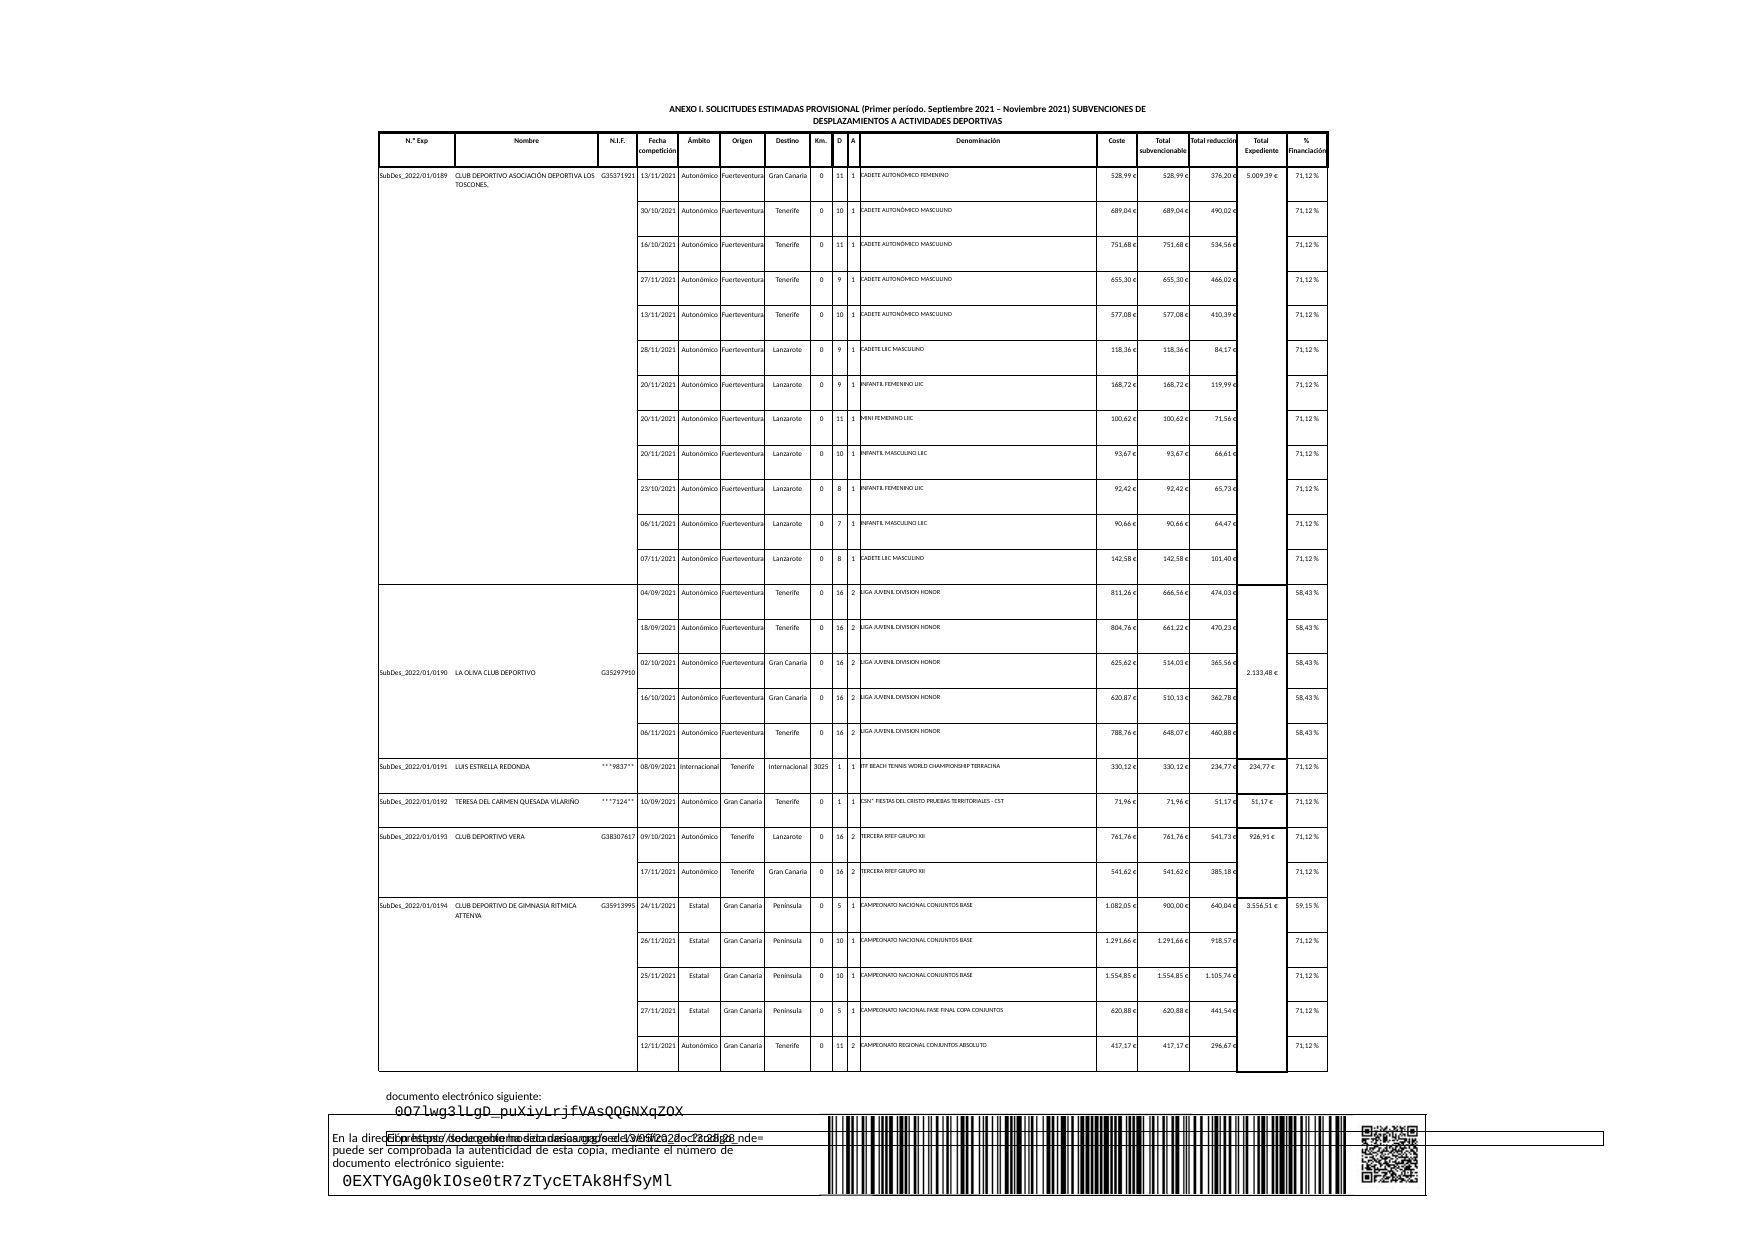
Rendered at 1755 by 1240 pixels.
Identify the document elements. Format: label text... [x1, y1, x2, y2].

table_cell 71,56 € [1190, 411, 1236, 444]
table_cell [1328, 897, 1350, 932]
table_cell 142,58 € [1097, 550, 1137, 584]
table_cell 0 [811, 689, 832, 723]
table_cell CADETE LIIC MASCULINO [861, 550, 1096, 584]
table_cell 11 [833, 1037, 847, 1071]
table_cell [1328, 201, 1350, 236]
table_cell 58,43 % [1288, 654, 1327, 688]
table_cell Autonómico [679, 620, 720, 653]
table_cell Fuerteventura [721, 168, 764, 201]
table_cell 441,54 € [1190, 1002, 1236, 1036]
table_cell CADETE AUTONÓMICO MASCULINO [861, 306, 1096, 340]
table_cell 2 [848, 654, 860, 688]
table_cell 1 [848, 272, 860, 305]
table_cell 1 [848, 341, 860, 375]
table_cell INFANTIL MASCULINO LIIC [861, 515, 1096, 549]
table_cell 16 [833, 620, 847, 653]
table_cell Tenerife [765, 272, 810, 305]
table_cell [1328, 549, 1350, 584]
table_cell 0 [811, 724, 832, 758]
table_cell Autonómico [679, 306, 720, 340]
table_cell 71,12 % [1288, 306, 1327, 340]
text ANEXO I. SOLICITUDES ESTIMADAS PROVISIONAL (Primer período. Septiembre 2021 – Noviembre 2021) SUBVENCIONES DE DESPLAZAMIENTOS A ACTIVIDADES DEPORTIVAS [666, 103, 1149, 127]
table_cell Fuerteventura [721, 341, 764, 375]
table_cell 71,12 % [1288, 759, 1327, 792]
table_cell Lanzarote [765, 828, 810, 862]
table_cell 234,77 € [1238, 760, 1286, 792]
table_cell 2 [848, 724, 860, 758]
table_cell Estatal [679, 933, 720, 966]
table_cell CAMPEONATO NACIONAL CONJUNTOS BASE [861, 933, 1096, 966]
table_cell [1328, 1036, 1350, 1071]
table_cell 28/11/2021 [638, 341, 678, 375]
table_cell 1 [833, 759, 847, 792]
table_cell [1328, 793, 1350, 827]
table_cell Fuerteventura [721, 306, 764, 340]
table_cell 577,08 € [1138, 306, 1189, 340]
table_cell [1328, 688, 1350, 723]
table_cell 0 [811, 863, 832, 897]
table_cell 1.291,66 € [1138, 933, 1189, 966]
table_cell 620,88 € [1138, 1002, 1189, 1036]
table_cell Internacional [679, 759, 720, 792]
table_cell 0 [811, 898, 832, 932]
table_cell Fuerteventura [721, 272, 764, 305]
table_cell 71,96 € [1138, 794, 1189, 827]
table_cell 0 [811, 550, 832, 584]
table_cell Lanzarote [765, 341, 810, 375]
table_cell 58,43 % [1288, 724, 1327, 758]
table_cell Gran Canaria [765, 863, 810, 897]
table_cell 689,04 € [1097, 202, 1137, 236]
table_cell 1.554,85 € [1138, 968, 1189, 1001]
table_cell 66,61 € [1190, 446, 1236, 479]
table_cell Autonómico [679, 794, 720, 827]
table_cell 101,40 € [1190, 550, 1236, 584]
table_cell [1328, 966, 1350, 1001]
table_cell Tenerife [721, 863, 764, 897]
table_cell 71,12 % [1288, 933, 1327, 966]
table_cell Gran Canaria [721, 794, 764, 827]
table_cell Fuerteventura [721, 202, 764, 236]
table_cell 51,17 € [1238, 795, 1286, 827]
table_cell Lanzarote [765, 550, 810, 584]
table_cell Península [765, 898, 810, 932]
table_cell 528,99 € [1097, 168, 1137, 201]
table_cell LIGA JUVENIL DIVISION HONOR [861, 724, 1096, 758]
table_cell 330,12 € [1138, 759, 1189, 792]
table_cell Tenerife [765, 585, 810, 618]
table_cell SubDes_2022/01/0192 [379, 794, 454, 827]
table_cell 16 [833, 689, 847, 723]
table_cell Tenerife [765, 237, 810, 271]
table_cell 2 [848, 689, 860, 723]
table_cell Estatal [679, 898, 720, 932]
table_cell 71,12 % [1288, 1037, 1327, 1071]
table_cell 118,36 € [1097, 341, 1137, 375]
table_cell 0 [811, 376, 832, 410]
table_cell [1328, 758, 1350, 792]
table_cell Gran Canaria [721, 898, 764, 932]
table_cell Gran Canaria [721, 1002, 764, 1036]
table_cell 541,73 € [1190, 828, 1236, 862]
table_cell [1328, 305, 1350, 340]
table_cell 1 [848, 759, 860, 792]
table_cell LIGA JUVENIL DIVISION HONOR [861, 585, 1096, 618]
table_header Origen [721, 134, 764, 166]
table_cell 655,30 € [1097, 272, 1137, 305]
table_cell 71,12 % [1288, 515, 1327, 549]
table_cell [1328, 445, 1350, 479]
table_cell CADETE AUTONÓMICO MASCULINO [861, 272, 1096, 305]
table_cell Fuerteventura [721, 411, 764, 444]
table_cell 1 [848, 968, 860, 1001]
table_cell 59,15 % [1288, 898, 1327, 932]
table_cell Autonómico [679, 480, 720, 514]
table_cell 1 [848, 480, 860, 514]
table_cell 5 [833, 1002, 847, 1036]
table_cell 65,73 € [1190, 480, 1236, 514]
table_cell Fuerteventura [721, 585, 764, 618]
table_cell 804,76 € [1097, 620, 1137, 653]
table_cell 8 [833, 550, 847, 584]
table_cell 0 [811, 237, 832, 271]
table_cell TERCERA RFEF GRUPO XII [861, 828, 1096, 862]
table_cell 93,67 € [1097, 446, 1137, 479]
table_cell 168,72 € [1138, 376, 1189, 410]
table_cell Fuerteventura [721, 515, 764, 549]
table_cell 71,12 % [1288, 168, 1327, 201]
table_cell 20/11/2021 [638, 411, 678, 444]
table_cell 58,43 % [1288, 585, 1327, 618]
table_cell [1328, 723, 1350, 758]
table_cell 26/11/2021 [638, 933, 678, 966]
table_cell 11 [833, 237, 847, 271]
table_cell 376,20 € [1190, 168, 1236, 201]
table_cell 10 [833, 933, 847, 966]
table_cell ***9837** [598, 759, 637, 792]
table_cell 23/10/2021 [638, 480, 678, 514]
table_cell 11 [833, 168, 847, 201]
table_cell 761,76 € [1097, 828, 1137, 862]
table_cell Lanzarote [765, 446, 810, 479]
table_cell G35913995 [598, 898, 637, 1071]
table_cell 0 [811, 1037, 832, 1071]
table_cell 3.556,51 € [1238, 899, 1286, 1071]
table_cell Fuerteventura [721, 446, 764, 479]
table_cell Fuerteventura [721, 376, 764, 410]
table_cell 1 [848, 1002, 860, 1036]
table_cell CADETE LIIC MASCULINO [861, 341, 1096, 375]
table_header Fecha competición [638, 134, 677, 166]
table_cell 0 [811, 515, 832, 549]
table_cell Gran Canaria [765, 168, 810, 201]
table_cell 18/09/2021 [638, 620, 678, 653]
table_cell 385,18 € [1190, 863, 1236, 897]
table_cell Autonómico [679, 863, 720, 897]
table_cell INFANTIL FEMENINO LIIC [861, 480, 1096, 514]
table_cell 3025 [811, 759, 832, 792]
table_header Total Expediente [1238, 134, 1286, 166]
table_cell CAMPEONATO NACIONAL CONJUNTOS BASE [861, 898, 1096, 932]
table_cell 655,30 € [1138, 272, 1189, 305]
table_cell 417,17 € [1097, 1037, 1137, 1071]
table_cell 0 [811, 933, 832, 966]
table_cell [1328, 340, 1350, 375]
table_cell 0 [811, 341, 832, 375]
table_cell 648,07 € [1138, 724, 1189, 758]
table_cell G35297910 [598, 585, 637, 758]
table_cell [1328, 862, 1350, 897]
table_cell 0 [811, 794, 832, 827]
table_cell CAMPEONATO REGIONAL CONJUNTOS ABSOLUTO [861, 1037, 1096, 1071]
table_header D [834, 134, 847, 166]
table_cell 2.133,48 € [1238, 586, 1286, 758]
table_cell 1 [848, 376, 860, 410]
table_cell Estatal [679, 968, 720, 1001]
table_cell 16/10/2021 [638, 689, 678, 723]
table_cell 13/11/2021 [638, 306, 678, 340]
table_cell 466,02 € [1190, 272, 1236, 305]
table_cell 2 [848, 1037, 860, 1071]
table_cell 17/11/2021 [638, 863, 678, 897]
table_cell 24/11/2021 [638, 898, 678, 932]
table_cell 577,08 € [1097, 306, 1137, 340]
table_cell 168,72 € [1097, 376, 1137, 410]
table_cell Autonómico [679, 828, 720, 862]
table_cell Lanzarote [765, 376, 810, 410]
table_cell 0 [811, 202, 832, 236]
table_cell 90,66 € [1138, 515, 1189, 549]
table_cell CAMPEONATO NACIONAL FASE FINAL COPA CONJUNTOS [861, 1002, 1096, 1036]
table_cell 71,12 % [1288, 863, 1327, 897]
table_cell 06/11/2021 [638, 515, 678, 549]
table_cell 90,66 € [1097, 515, 1137, 549]
table_cell ***7124** [598, 794, 637, 827]
table_cell 541,62 € [1097, 863, 1137, 897]
table_cell 1 [848, 306, 860, 340]
table_cell Tenerife [765, 1037, 810, 1071]
table_cell [1328, 236, 1350, 271]
table_cell 661,22 € [1138, 620, 1189, 653]
table_cell CADETE AUTONÓMICO MASCULINO [861, 237, 1096, 271]
table_cell 5 [833, 898, 847, 932]
table_cell Autonómico [679, 411, 720, 444]
table_cell Gran Canaria [721, 1037, 764, 1071]
table_cell 06/11/2021 [638, 724, 678, 758]
table_cell LA OLIVA CLUB DEPORTIVO [455, 585, 598, 758]
table_cell Península [765, 968, 810, 1001]
table_cell 234,77 € [1190, 759, 1236, 792]
table_cell 689,04 € [1138, 202, 1189, 236]
table_header Ámbito [679, 134, 719, 166]
table_cell 51,17 € [1190, 794, 1236, 827]
table_cell 09/10/2021 [638, 828, 678, 862]
table_cell Autonómico [679, 550, 720, 584]
table_cell [1328, 514, 1350, 549]
table_cell 64,47 € [1190, 515, 1236, 549]
table_cell 10 [833, 968, 847, 1001]
table_cell SubDes_2022/01/0189 [379, 168, 454, 584]
table_cell 1.105,74 € [1190, 968, 1236, 1001]
table_cell 71,12 % [1288, 272, 1327, 305]
table_cell 514,03 € [1138, 654, 1189, 688]
table_cell Gran Canaria [721, 933, 764, 966]
table_cell 100,62 € [1097, 411, 1137, 444]
table_cell Tenerife [721, 828, 764, 862]
table_cell 10 [833, 446, 847, 479]
table_cell 12/11/2021 [638, 1037, 678, 1071]
table_header Nombre [456, 134, 597, 166]
table_cell 71,12 % [1288, 828, 1327, 862]
table_cell 5.009,39 € [1238, 168, 1286, 584]
table_cell Fuerteventura [721, 689, 764, 723]
table_cell Tenerife [765, 306, 810, 340]
table_cell Autonómico [679, 376, 720, 410]
table_cell 510,13 € [1138, 689, 1189, 723]
table_cell 27/11/2021 [638, 272, 678, 305]
table_header % Financiación [1288, 134, 1326, 166]
table_cell 0 [811, 480, 832, 514]
table_cell LIGA JUVENIL DIVISION HONOR [861, 689, 1096, 723]
table_cell 788,76 € [1097, 724, 1137, 758]
table_cell 0 [811, 272, 832, 305]
table_cell LUIS ESTRELLA REDONDA [455, 759, 598, 792]
table_cell 0 [811, 446, 832, 479]
table_cell 490,02 € [1190, 202, 1236, 236]
table_cell 365,56 € [1190, 654, 1236, 688]
table_cell G38307617 [598, 828, 637, 897]
table_cell 71,12 % [1288, 550, 1327, 584]
table_cell [1328, 584, 1350, 618]
table_cell Autonómico [679, 272, 720, 305]
table_cell 0 [811, 654, 832, 688]
table_cell 1.291,66 € [1097, 933, 1137, 966]
table_cell 811,26 € [1097, 585, 1137, 618]
table_cell CLUB DEPORTIVO VERA [455, 828, 598, 897]
table_cell 1 [848, 515, 860, 549]
table_cell 1 [848, 202, 860, 236]
table_cell 02/10/2021 [638, 654, 678, 688]
table_header A [849, 134, 859, 166]
table_cell Tenerife [721, 759, 764, 792]
table_cell 118,36 € [1138, 341, 1189, 375]
table_cell TERCERA RFEF GRUPO XII [861, 863, 1096, 897]
table_cell INFANTIL FEMENINO LIIC [861, 376, 1096, 410]
table_cell CSN* FIESTAS DEL CRISTO PRUEBAS TERRITORIALES - CST [861, 794, 1096, 827]
table_cell 470,23 € [1190, 620, 1236, 653]
table_cell 20/11/2021 [638, 376, 678, 410]
table_cell 1 [848, 794, 860, 827]
table_header Destino [766, 134, 809, 166]
table_cell Autonómico [679, 341, 720, 375]
table_cell 0 [811, 411, 832, 444]
table_cell MINI FEMENINO LIIC [861, 411, 1096, 444]
table_cell Tenerife [765, 794, 810, 827]
table_cell Autonómico [679, 168, 720, 201]
table_cell Lanzarote [765, 411, 810, 444]
table_cell 1 [848, 898, 860, 932]
table_cell SubDes_2022/01/0190 [379, 585, 454, 758]
table_cell 918,57 € [1190, 933, 1236, 966]
table_cell 2 [848, 828, 860, 862]
table_cell Lanzarote [765, 480, 810, 514]
table_cell Autonómico [679, 202, 720, 236]
table_cell Autonómico [679, 585, 720, 618]
table_cell LIGA JUVENIL DIVISION HONOR [861, 620, 1096, 653]
table_cell 541,62 € [1138, 863, 1189, 897]
table_cell 528,99 € [1138, 168, 1189, 201]
table_cell 16 [833, 724, 847, 758]
table_header N.I.F. [599, 134, 636, 166]
table_cell 71,12 % [1288, 480, 1327, 514]
table_cell 71,12 % [1288, 1002, 1327, 1036]
table_cell 0 [811, 968, 832, 1001]
table_cell 1 [848, 237, 860, 271]
table_cell 93,67 € [1138, 446, 1189, 479]
table_cell 71,12 % [1288, 341, 1327, 375]
table_cell 16 [833, 654, 847, 688]
table_cell Fuerteventura [721, 654, 764, 688]
table_cell 620,88 € [1097, 1002, 1137, 1036]
table_cell 58,43 % [1288, 689, 1327, 723]
table_cell Tenerife [765, 620, 810, 653]
table_cell 119,99 € [1190, 376, 1236, 410]
table_cell Estatal [679, 1002, 720, 1036]
table_cell CLUB DEPORTIVO ASOCIACIÓN DEPORTIVA LOS TOSCONES, [455, 168, 598, 584]
table_cell 761,76 € [1138, 828, 1189, 862]
table_cell 142,58 € [1138, 550, 1189, 584]
table_cell 474,03 € [1190, 585, 1236, 618]
table_cell Fuerteventura [721, 620, 764, 653]
table_cell 25/11/2021 [638, 968, 678, 1001]
table_cell 1 [833, 794, 847, 827]
table_cell 71,12 % [1288, 202, 1327, 236]
table_cell Lanzarote [765, 515, 810, 549]
table_cell 71,12 % [1288, 446, 1327, 479]
table_cell ITF BEACH TENNIS WORLD CHAMPIONSHIP TERRACINA [861, 759, 1096, 792]
table_cell 625,62 € [1097, 654, 1137, 688]
table_cell Fuerteventura [721, 480, 764, 514]
table_cell SubDes_2022/01/0193 [379, 828, 454, 897]
table_header Total reducción [1190, 134, 1236, 166]
table_cell SubDes_2022/01/0191 [379, 759, 454, 792]
table_cell 71,12 % [1288, 968, 1327, 1001]
table_cell [1328, 271, 1350, 305]
table_cell 71,12 % [1288, 376, 1327, 410]
table_cell 16 [833, 585, 847, 618]
table_cell G35371921 [598, 168, 637, 584]
table_cell 92,42 € [1097, 480, 1137, 514]
table_cell 08/09/2021 [638, 759, 678, 792]
table_cell 10 [833, 306, 847, 340]
table_cell 30/10/2021 [638, 202, 678, 236]
table_cell [1328, 619, 1350, 653]
table_cell 10 [833, 202, 847, 236]
table_cell 1.554,85 € [1097, 968, 1137, 1001]
table_cell 71,12 % [1288, 411, 1327, 444]
table_cell 84,17 € [1190, 341, 1236, 375]
table_cell Autonómico [679, 689, 720, 723]
table_cell 100,62 € [1138, 411, 1189, 444]
table_cell Autonómico [679, 654, 720, 688]
table_cell CLUB DEPORTIVO DE GIMNASIA RITMICA ATTENYA [455, 898, 598, 1071]
table_cell Gran Canaria [765, 654, 810, 688]
table_cell 751,68 € [1097, 237, 1137, 271]
table_cell 410,39 € [1190, 306, 1236, 340]
table_cell 9 [833, 376, 847, 410]
table_cell 296,67 € [1190, 1037, 1236, 1071]
table_cell 10/09/2021 [638, 794, 678, 827]
table_cell [1328, 653, 1350, 688]
table_cell 16/10/2021 [638, 237, 678, 271]
table_cell 900,00 € [1138, 898, 1189, 932]
table_cell 13/11/2021 [638, 168, 678, 201]
table_cell 1 [848, 550, 860, 584]
table_cell [1328, 932, 1350, 966]
table_cell LIGA JUVENIL DIVISION HONOR [861, 654, 1096, 688]
table_cell 71,12 % [1288, 794, 1327, 827]
table_cell Gran Canaria [765, 689, 810, 723]
table_cell 1 [848, 411, 860, 444]
table_cell 0 [811, 168, 832, 201]
table_header Total subvencionable [1138, 134, 1188, 166]
table_cell 2 [848, 620, 860, 653]
table_cell Autonómico [679, 237, 720, 271]
table_header Denominación [861, 134, 1096, 166]
table_header N.º Exp [380, 134, 454, 166]
table_cell 1 [848, 933, 860, 966]
table_cell 460,88 € [1190, 724, 1236, 758]
table_cell Autonómico [679, 1037, 720, 1071]
table_cell 666,56 € [1138, 585, 1189, 618]
table_cell 1 [848, 446, 860, 479]
table_cell 9 [833, 341, 847, 375]
table_cell 71,96 € [1097, 794, 1137, 827]
table_cell 330,12 € [1097, 759, 1137, 792]
table_cell 11 [833, 411, 847, 444]
table_cell 0 [811, 585, 832, 618]
table_cell Gran Canaria [721, 968, 764, 1001]
table_cell 20/11/2021 [638, 446, 678, 479]
table_cell [1328, 827, 1350, 862]
table_cell 926,91 € [1238, 829, 1286, 897]
table_cell 640,04 € [1190, 898, 1236, 932]
table_cell Autonómico [679, 515, 720, 549]
table_cell 16 [833, 828, 847, 862]
table_cell [1328, 410, 1350, 444]
table_cell 27/11/2021 [638, 1002, 678, 1036]
table_cell Tenerife [765, 202, 810, 236]
table_cell Internacional [765, 759, 810, 792]
table_cell [1328, 166, 1350, 201]
table_cell Fuerteventura [721, 724, 764, 758]
table_header [1329, 131, 1350, 166]
table_cell 0 [811, 306, 832, 340]
table_cell 0 [811, 828, 832, 862]
table_cell Fuerteventura [721, 550, 764, 584]
table_cell CADETE AUTONÓMICO MASCULINO [861, 202, 1096, 236]
table_cell 2 [848, 863, 860, 897]
table_cell 16 [833, 863, 847, 897]
table_cell Autonómico [679, 724, 720, 758]
table_cell [1328, 375, 1350, 410]
table_cell 07/11/2021 [638, 550, 678, 584]
table_cell 9 [833, 272, 847, 305]
table_cell 0 [811, 1002, 832, 1036]
table_cell 417,17 € [1138, 1037, 1189, 1071]
table_cell 751,68 € [1138, 237, 1189, 271]
table_cell INFANTIL MASCULINO LIIC [861, 446, 1096, 479]
table_cell 2 [848, 585, 860, 618]
table_header Km. [811, 134, 831, 166]
table_cell 7 [833, 515, 847, 549]
table_cell 620,87 € [1097, 689, 1137, 723]
table_cell TERESA DEL CARMEN QUESADA VILARIÑO [455, 794, 598, 827]
table_cell [1328, 479, 1350, 514]
table_header Coste [1098, 134, 1136, 166]
table_cell CAMPEONATO NACIONAL CONJUNTOS BASE [861, 968, 1096, 1001]
table_cell Autonómico [679, 446, 720, 479]
table_cell 534,56 € [1190, 237, 1236, 271]
table_cell 58,43 % [1288, 620, 1327, 653]
table_cell Tenerife [765, 724, 810, 758]
table_cell CADETE AUTONÓMICO FEMENINO [861, 168, 1096, 201]
table_cell 92,42 € [1138, 480, 1189, 514]
table_cell 04/09/2021 [638, 585, 678, 618]
table_cell 8 [833, 480, 847, 514]
table_cell 1 [848, 168, 860, 201]
table_cell 1.082,05 € [1097, 898, 1137, 932]
table_cell [1328, 1001, 1350, 1036]
table_cell 0 [811, 620, 832, 653]
table_cell 362,78 € [1190, 689, 1236, 723]
table_cell SubDes_2022/01/0194 [379, 898, 454, 1071]
table_cell Fuerteventura [721, 237, 764, 271]
table_cell Península [765, 1002, 810, 1036]
table_cell 71,12 % [1288, 237, 1327, 271]
table_cell Península [765, 933, 810, 966]
